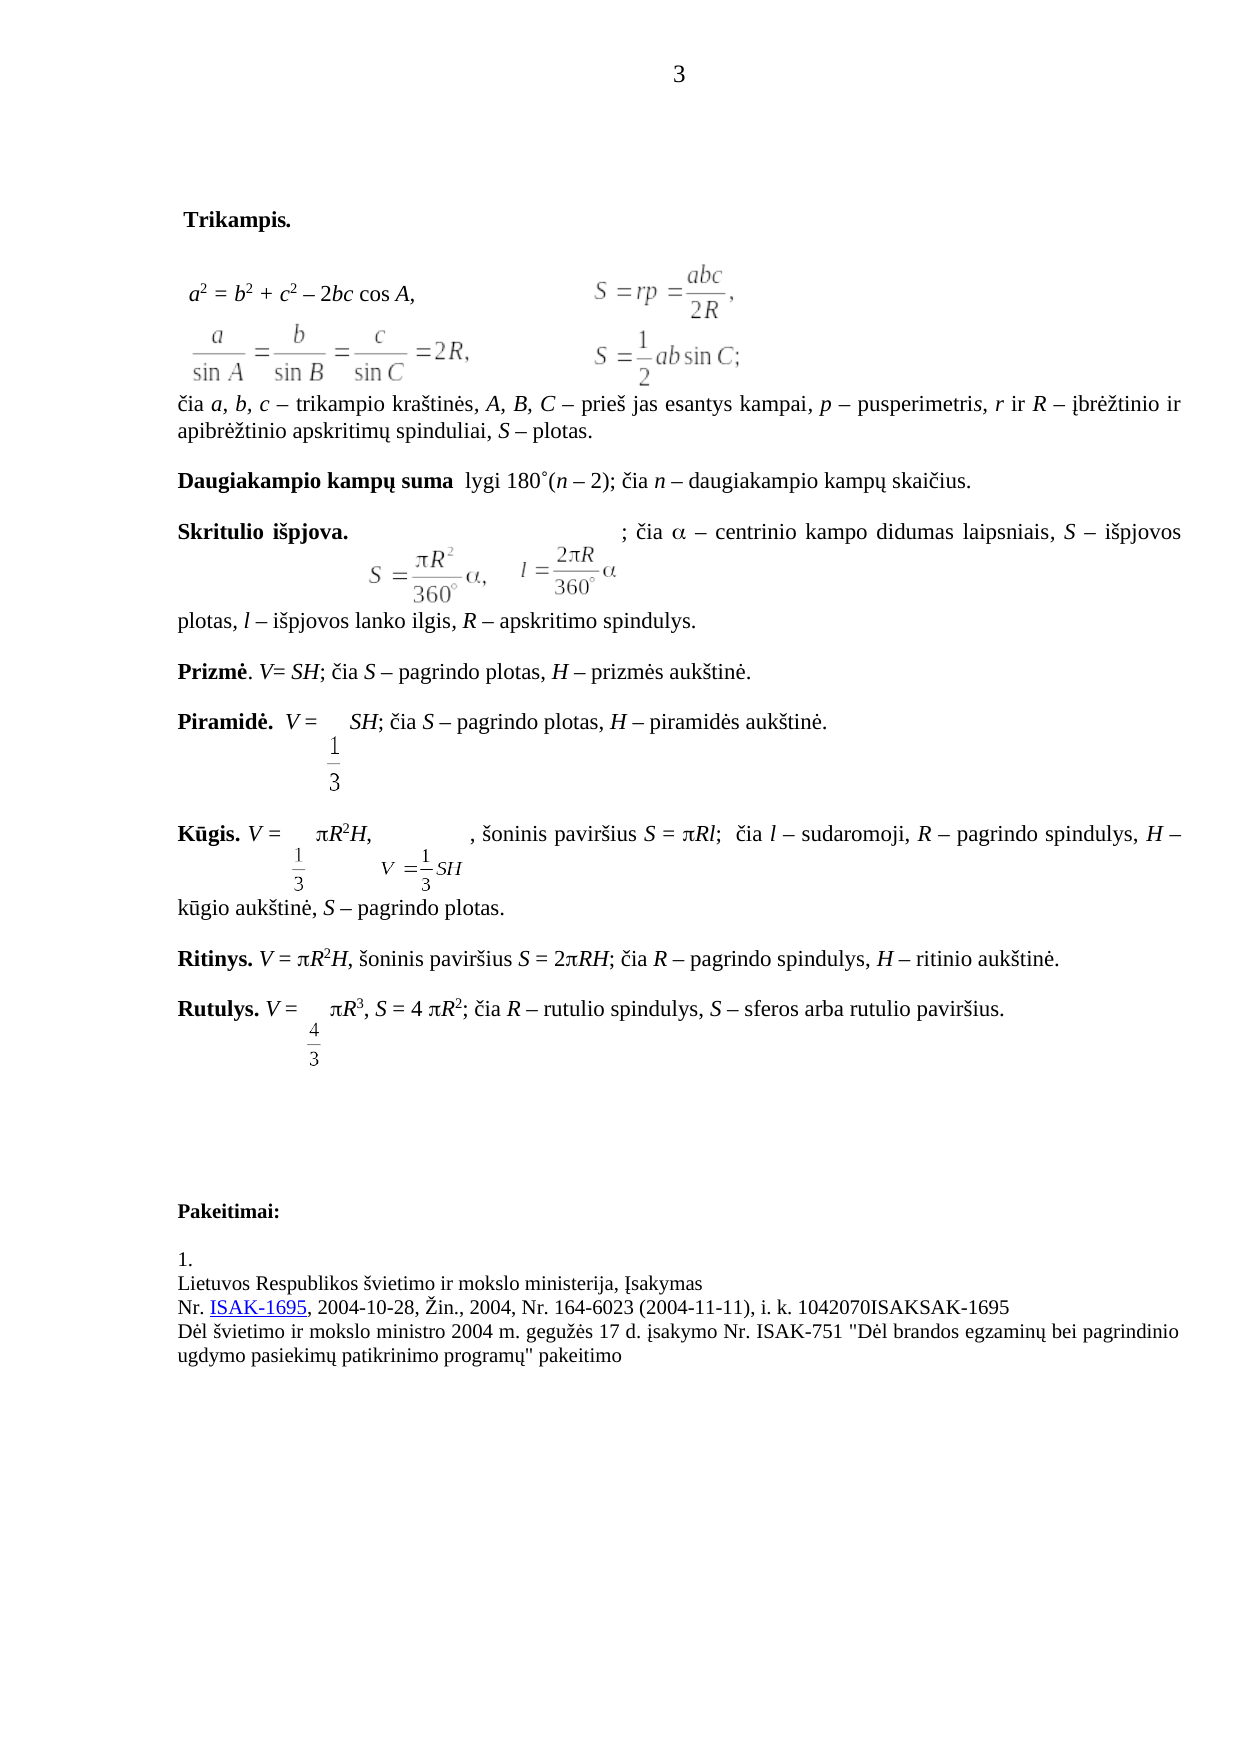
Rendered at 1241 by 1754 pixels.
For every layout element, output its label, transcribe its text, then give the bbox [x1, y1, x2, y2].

table_header a2 = b2 + c2 – 2bc cos A, [177, 259, 579, 391]
text Prizmė. V= SH; čia S – pagrindo plotas, H – prizmės aukštinė. [177, 658, 1087, 684]
text Skritulio išpjova. ; čia  – centrinio kampo didumas laipsniais, S – išpjovos plotas, l – išpjovos lanko ilgis, R – apskritimo spindulys. [177, 518, 1181, 634]
text Kūgis. V = R2H, , šoninis paviršius S = Rl; čia l – sudaromoji, R – pagrindo spindulys, H – kūgio aukštinė, S – pagrindo plotas. [177, 820, 1181, 921]
text Trikampis. [177, 206, 1087, 232]
text Nr. ISAK-1695, 2004-10-28, Žin., 2004, Nr. 164-6023 (2004-11-11), i. k. 1042070ISAKSAK-1695 [177, 1295, 1181, 1319]
text Rutulys. V = R3, S = 4 R2; čia R – rutulio spindulys, S – sferos arba rutulio paviršius. [177, 995, 1087, 1069]
text čia a, b, c – trikampio kraštinės, A, B, C – prieš jas esantys kampai, p – pusperimetris, r ir R – įbrėžtinio ir apibrėžtinio apskritimų spinduliai, S – plotas. [177, 391, 1181, 443]
text Daugiakampio kampų suma lygi 180˚(n – 2); čia n – daugiakampio kampų skaičius. [177, 467, 1087, 494]
text Lietuvos Respublikos švietimo ir mokslo ministerija, Įsakymas [177, 1271, 1181, 1295]
text Ritinys. V = R2H, šoninis paviršius S = 2RH; čia R – pagrindo spindulys, H – ritinio aukštinė. [177, 944, 1087, 971]
text Pakeitimai: [177, 1199, 1181, 1223]
text Piramidė. V = SH; čia S – pagrindo plotas, H – piramidės aukštinė. [177, 708, 1087, 796]
table_header [579, 259, 1014, 391]
text 1. [177, 1247, 1181, 1271]
text Dėl švietimo ir mokslo ministro 2004 m. gegužės 17 d. įsakymo Nr. ISAK-751 "Dėl brandos egzaminų bei pagrindinio ugdymo pasiekimų patikrinimo programų" pakeitimo [177, 1319, 1181, 1367]
